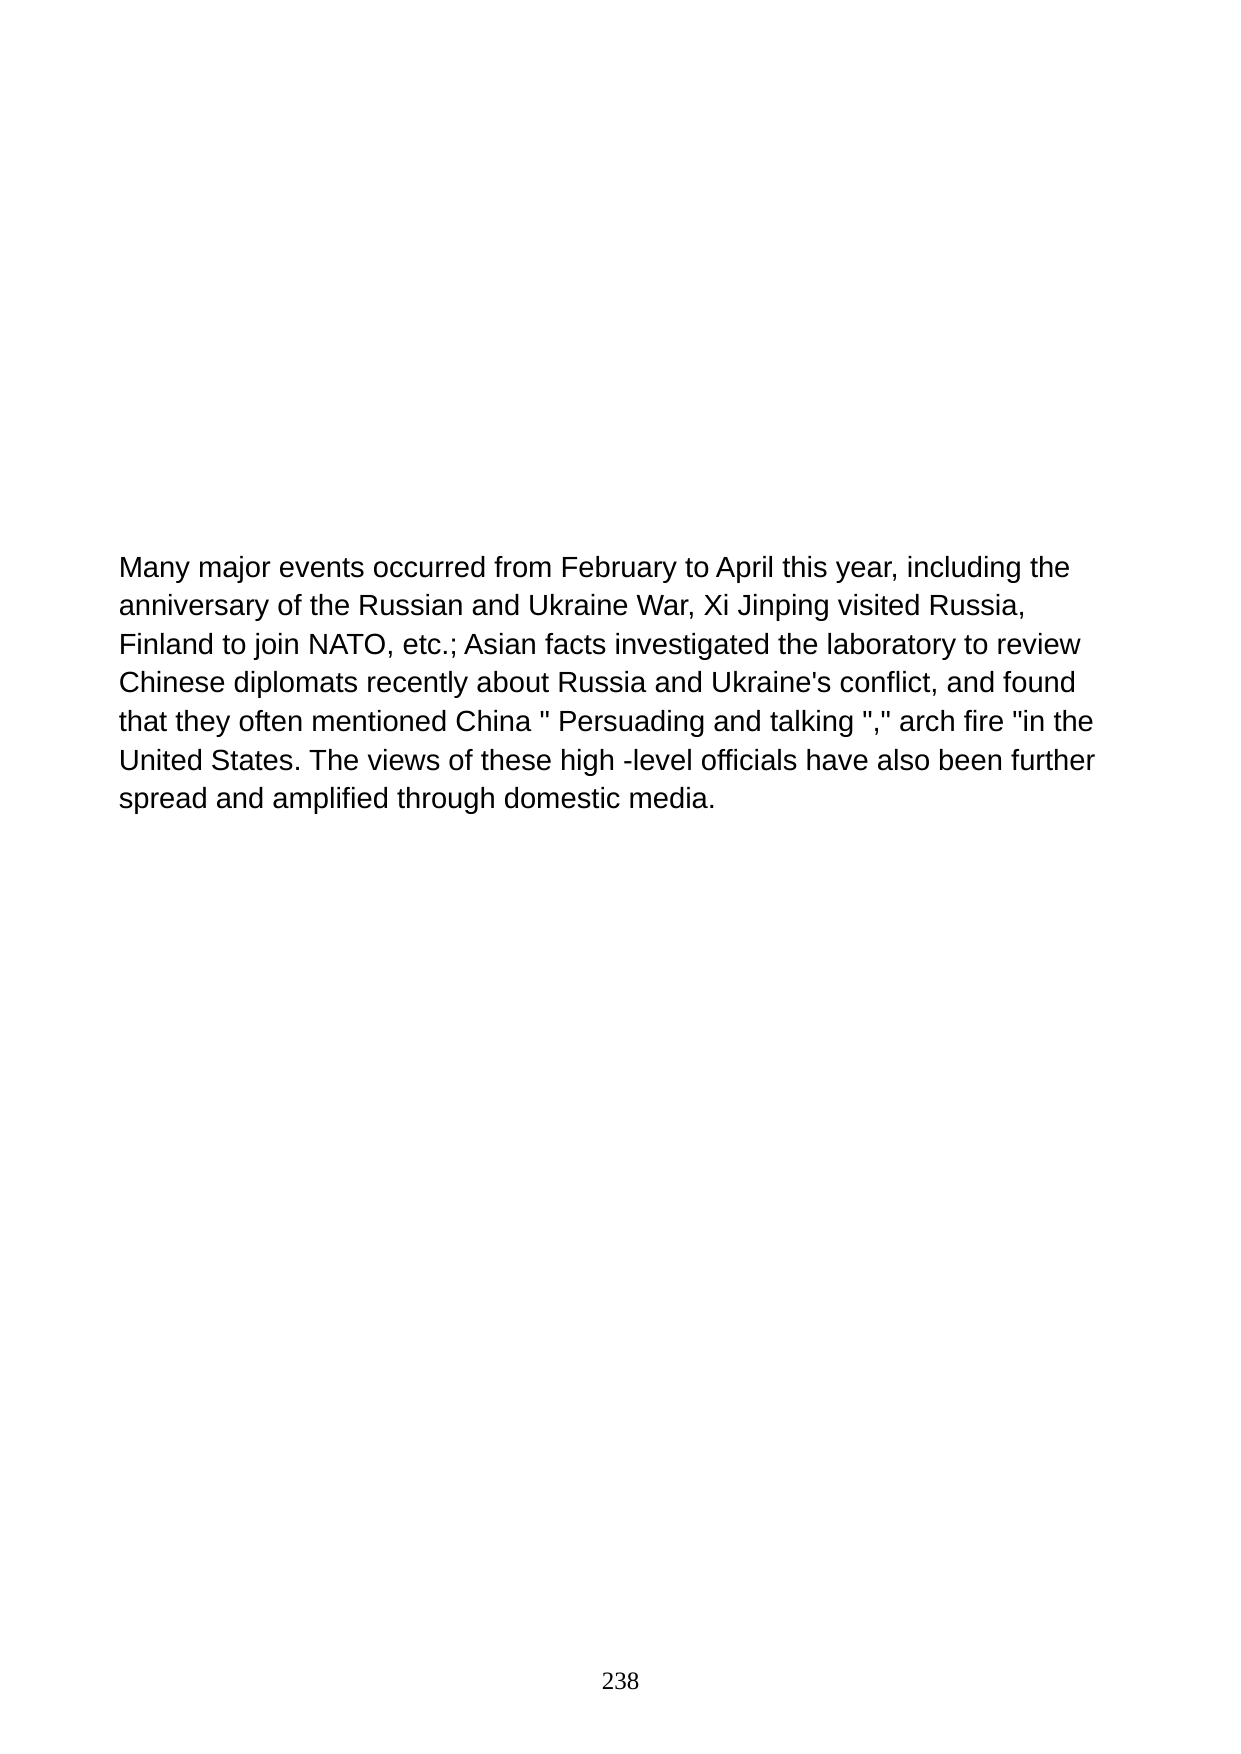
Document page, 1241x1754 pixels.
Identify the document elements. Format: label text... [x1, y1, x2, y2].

text Many major events occurred from February to April this year, including the anniversary of the Russian and Ukraine War, Xi Jinping visited Russia, Finland to join NATO, etc.; Asian facts investigated the laboratory to review Chinese diplomats recently about Russia and Ukraine's conflict, and found that they often mentioned China " Persuading and talking "," arch fire "in the United States. The views of these high -level officials have also been further spread and amplified through domestic media. [118, 550, 1122, 815]
